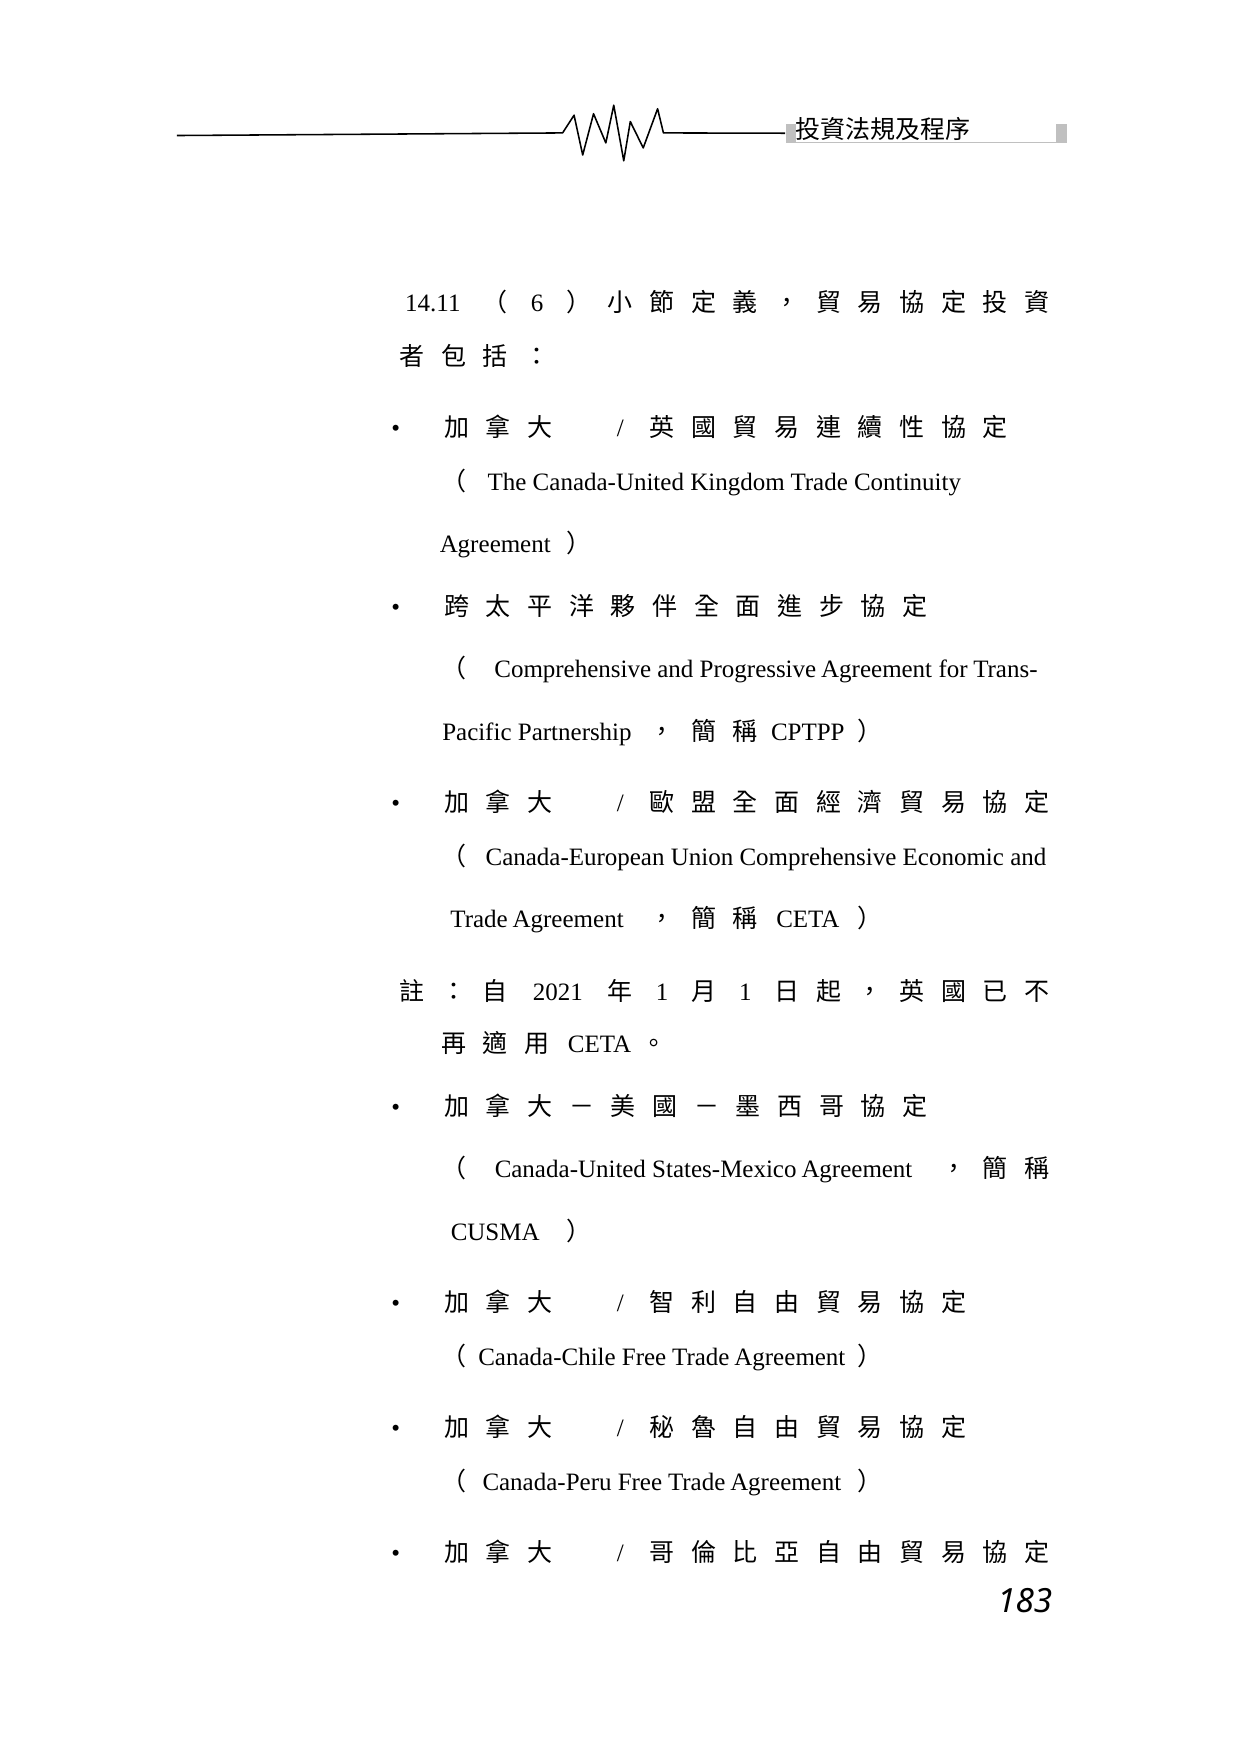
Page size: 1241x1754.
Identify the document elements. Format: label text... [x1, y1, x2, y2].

text • 加拿大/英國貿易連續性協定（The Canada-United Kingdom Trade Continuity Agreement） [355, 375, 1058, 563]
text • 加拿大/歐盟全面經濟貿易協定（Canada-European Union Comprehensive Economic and Trade Agreement，簡稱CETA） [355, 750, 1058, 938]
text • 加拿大－美國－墨西哥協定（Canada-United States-Mexico Agreement，簡稱CUSMA） [355, 1063, 1058, 1250]
text 註：自2021年1月1日起，英國已不再適用CETA。 [355, 938, 1058, 1063]
text • 加拿大/秘魯自由貿易協定（Canada-Peru Free Trade Agreement） [355, 1375, 1058, 1500]
text • 加拿大/智利自由貿易協定（Canada-Chile Free Trade Agreement） [355, 1250, 1058, 1375]
text • 跨太平洋夥伴全面進步協定（Comprehensive and Progressive Agreement for Trans-Pacific Partnership，簡稱CPTPP） [355, 563, 1058, 750]
text 14.11（6）小節定義，貿易協定投資者包括： [306, 250, 1058, 375]
text • 加拿大/哥倫比亞自由貿易協定 [355, 1500, 1058, 1563]
